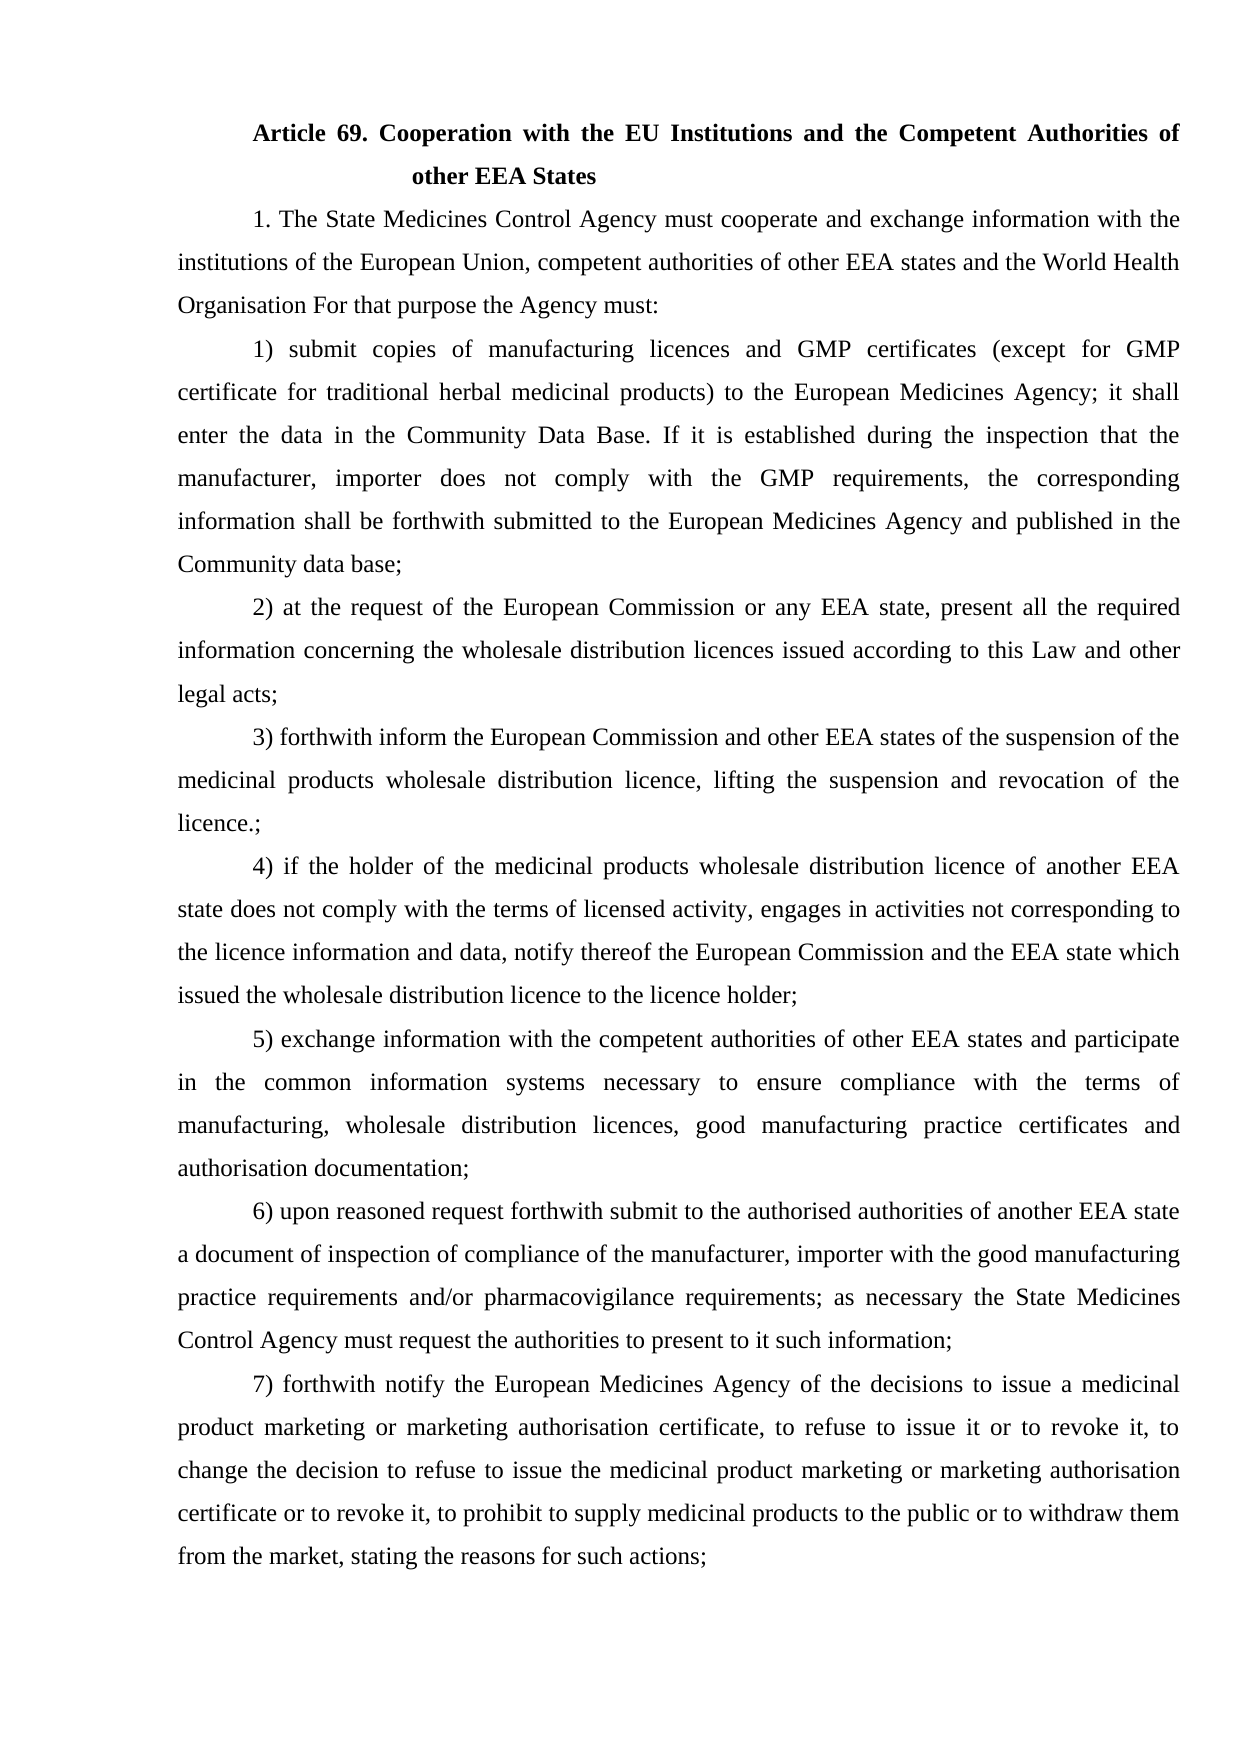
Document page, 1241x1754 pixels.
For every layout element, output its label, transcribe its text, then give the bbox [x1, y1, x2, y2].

text 1. The State Medicines Control Agency must cooperate and exchange information with the institutions of the European Union, competent authorities of other EEA states and the World Health Organisation For that purpose the Agency must: [177, 204, 1181, 319]
text 3) forthwith inform the European Commission and other EEA states of the suspension of the medicinal products wholesale distribution licence, lifting the suspension and revocation of the licence.; [177, 722, 1181, 837]
text 1) submit copies of manufacturing licences and GMP certificates (except for GMP certificate for traditional herbal medicinal products) to the European Medicines Agency; it shall enter the data in the Community Data Base. If it is established during the inspection that the manufacturer, importer does not comply with the GMP requirements, the corresponding information shall be forthwith submitted to the European Medicines Agency and published in the Community data base; [177, 334, 1181, 578]
text Article 69. Cooperation with the EU Institutions and the Competent Authorities of other EEA States [252, 118, 1181, 190]
text 7) forthwith notify the European Medicines Agency of the decisions to issue a medicinal product marketing or marketing authorisation certificate, to refuse to issue it or to revoke it, to change the decision to refuse to issue the medicinal product marketing or marketing authorisation certificate or to revoke it, to prohibit to supply medicinal products to the public or to withdraw them from the market, stating the reasons for such actions; [177, 1369, 1181, 1570]
text 4) if the holder of the medicinal products wholesale distribution licence of another EEA state does not comply with the terms of licensed activity, engages in activities not corresponding to the licence information and data, notify thereof the European Commission and the EEA state which issued the wholesale distribution licence to the licence holder; [177, 851, 1181, 1009]
text 6) upon reasoned request forthwith submit to the authorised authorities of another EEA state a document of inspection of compliance of the manufacturer, importer with the good manufacturing practice requirements and/or pharmacovigilance requirements; as necessary the State Medicines Control Agency must request the authorities to present to it such information; [177, 1196, 1181, 1354]
text 2) at the request of the European Commission or any EEA state, present all the required information concerning the wholesale distribution licences issued according to this Law and other legal acts; [177, 592, 1181, 707]
text 5) exchange information with the competent authorities of other EEA states and participate in the common information systems necessary to ensure compliance with the terms of manufacturing, wholesale distribution licences, good manufacturing practice certificates and authorisation documentation; [177, 1024, 1181, 1182]
